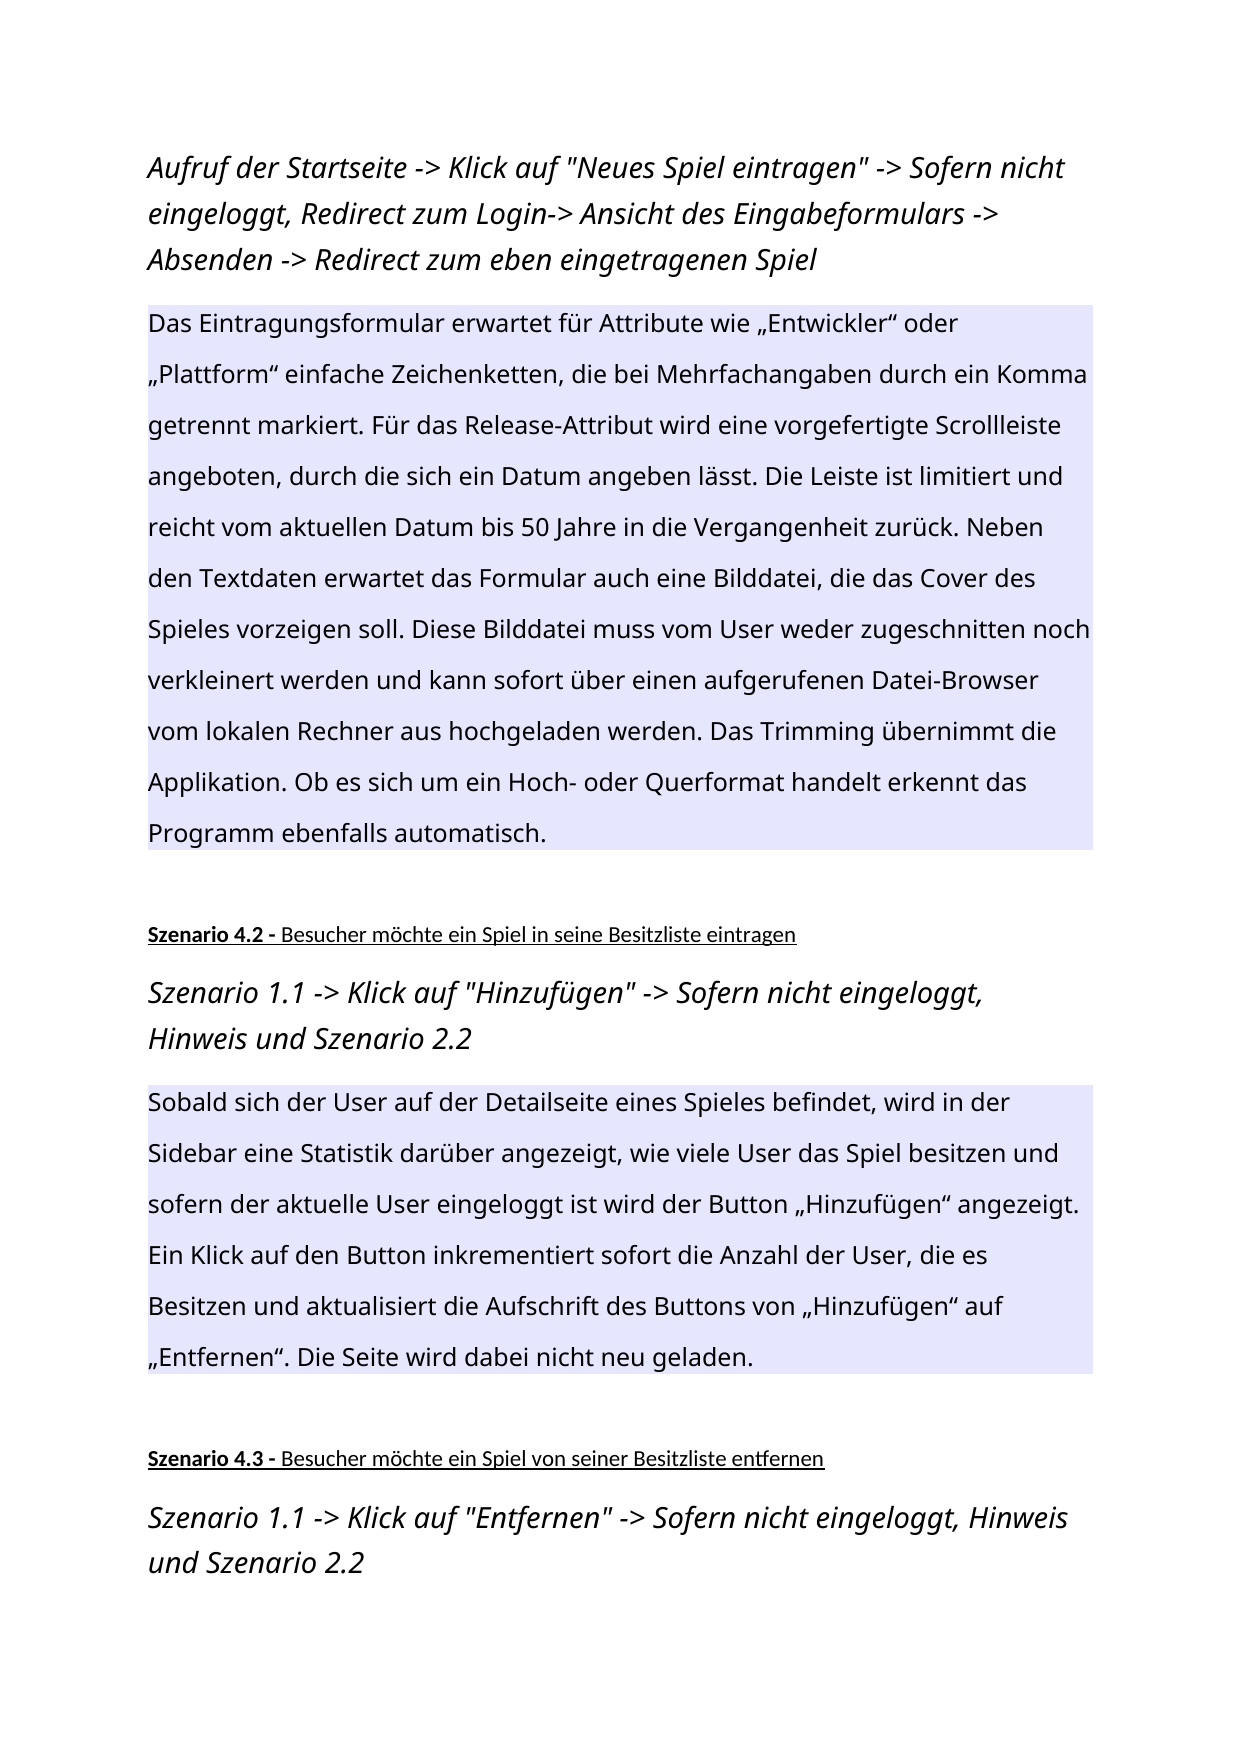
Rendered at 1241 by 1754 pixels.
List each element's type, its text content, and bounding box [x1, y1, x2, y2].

text Szenario 4.3 - Besucher möchte ein Spiel von seiner Besitzliste entfernen [148, 1444, 1093, 1472]
text Das Eintragungsformular erwartet für Attribute wie „Entwickler“ oder „Plattform“ einfache Zeichenketten, die bei Mehrfachangaben durch ein Komma getrennt markiert. Für das Release-Attribut wird eine vorgefertigte Scrollleiste angeboten, durch die sich ein Datum angeben lässt. Die Leiste ist limitiert und reicht vom aktuellen Datum bis 50 Jahre in die Vergangenheit zurück. Neben den Textdaten erwartet das Formular auch eine Bilddatei, die das Cover des Spieles vorzeigen soll. Diese Bilddatei muss vom User weder zugeschnitten noch verkleinert werden und kann sofort über einen aufgerufenen Datei-Browser vom lokalen Rechner aus hochgeladen werden. Das Trimming übernimmt die Applikation. Ob es sich um ein Hoch- oder Querformat handelt erkennt das Programm ebenfalls automatisch. [148, 305, 1093, 850]
text Szenario 4.2 - Besucher möchte ein Spiel in seine Besitzliste eintragen [148, 920, 1093, 948]
text Sobald sich der User auf der Detailseite eines Spieles befindet, wird in der Sidebar eine Statistik darüber angezeigt, wie viele User das Spiel besitzen und sofern der aktuelle User eingeloggt ist wird der Button „Hinzufügen“ angezeigt. Ein Klick auf den Button inkrementiert sofort die Anzahl der User, die es Besitzen und aktualisiert die Aufschrift des Buttons von „Hinzufügen“ auf „Entfernen“. Die Seite wird dabei nicht neu geladen. [148, 1085, 1093, 1374]
text Aufruf der Startseite -> Klick auf "Neues Spiel eintragen" -> Sofern nicht eingeloggt, Redirect zum Login-> Ansicht des Eingabeformulars -> Absenden -> Redirect zum eben eingetragenen Spiel [148, 148, 1093, 278]
text Szenario 1.1 -> Klick auf "Entfernen" -> Sofern nicht eingeloggt, Hinweis und Szenario 2.2 [148, 1497, 1093, 1582]
text Szenario 1.1 -> Klick auf "Hinzufügen" -> Sofern nicht eingeloggt, Hinweis und Szenario 2.2 [148, 973, 1093, 1058]
